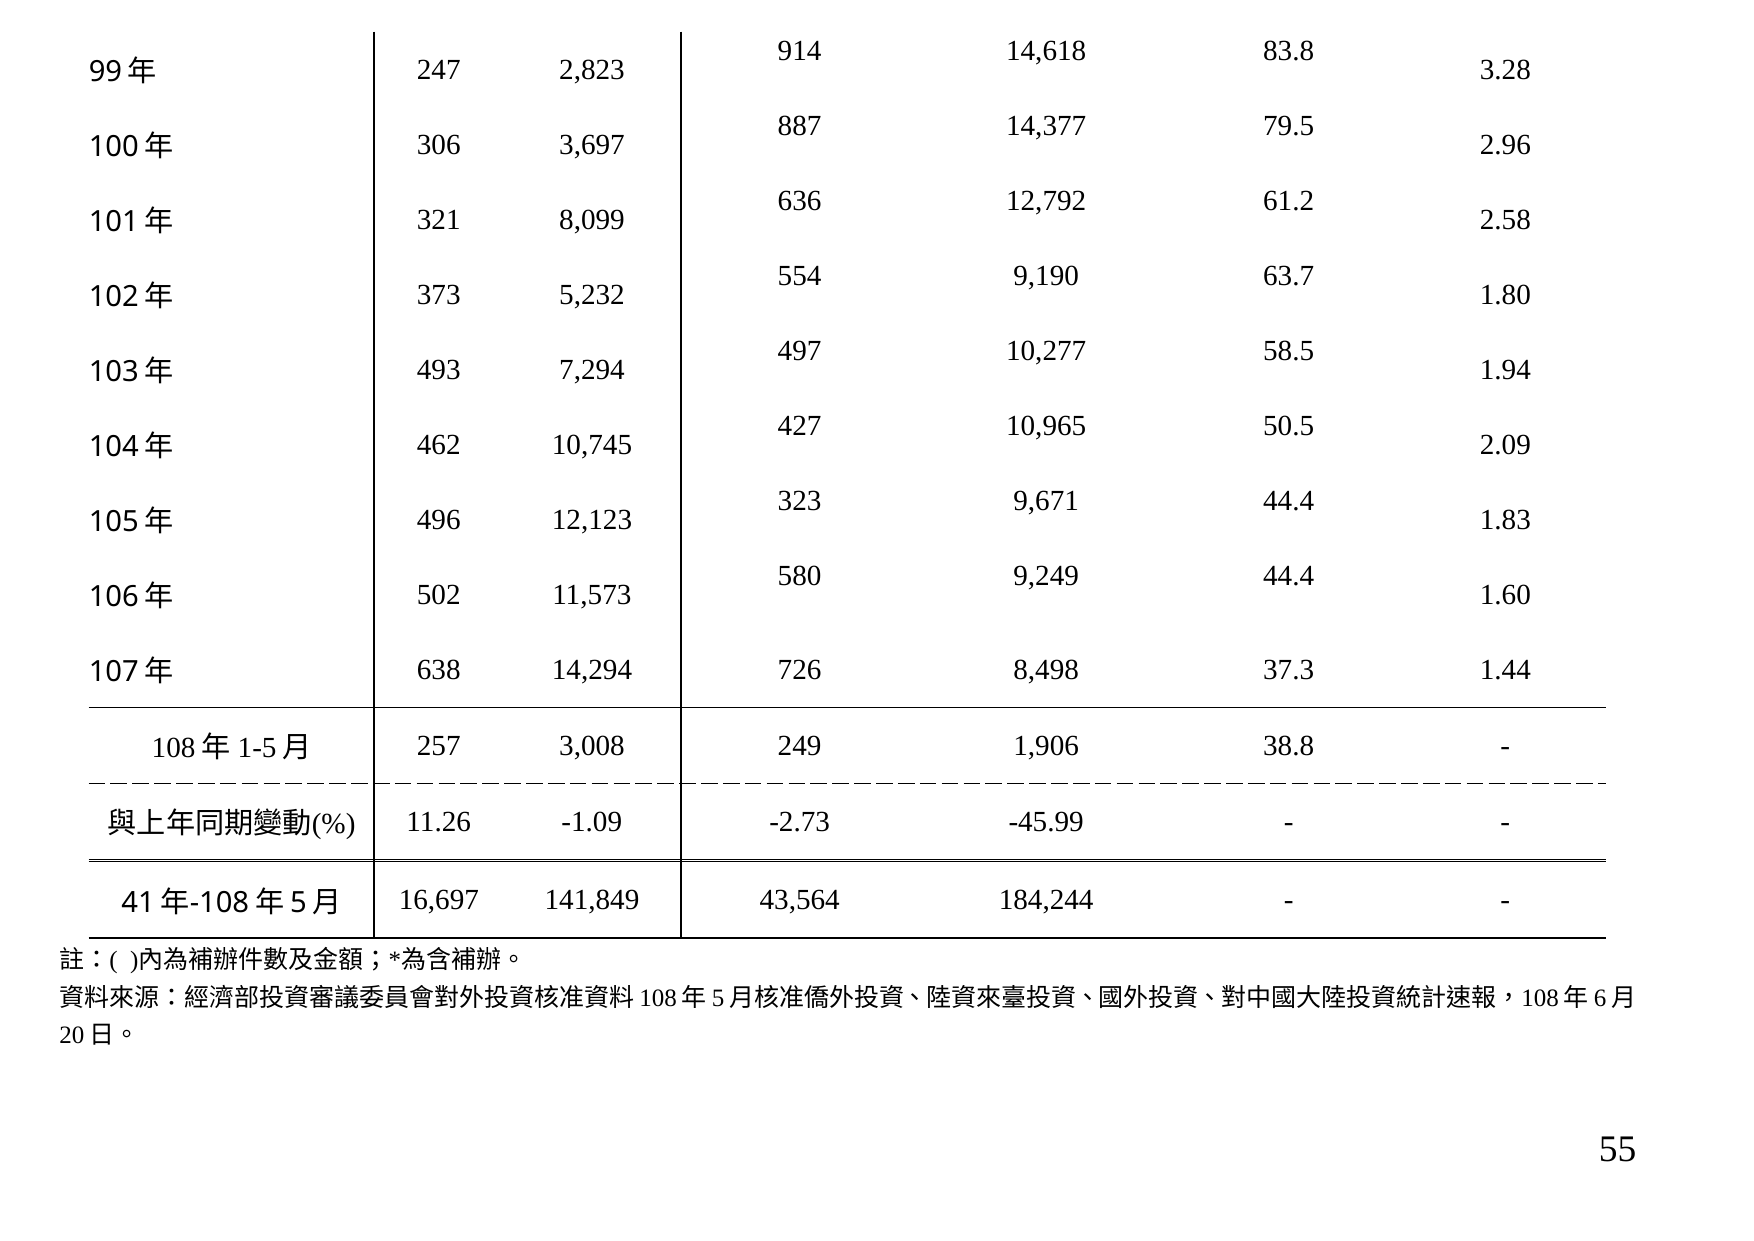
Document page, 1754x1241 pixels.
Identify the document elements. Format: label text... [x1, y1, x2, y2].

table_cell 2.09 [1404, 407, 1606, 482]
table_cell 638 [375, 632, 503, 707]
text 資料來源：經濟部投資審議委員會對外投資核准資料108年5月核准僑外投資、陸資來臺投資、國外投資、對中國大陸投資統計速報，108年6月20日。 [59, 976, 1636, 1051]
table_cell 11,573 [503, 557, 680, 632]
table_cell 9,190 [918, 257, 1173, 332]
table_cell 247 [375, 32, 503, 107]
table_cell 9,249 [918, 557, 1173, 632]
table_cell 249 [682, 708, 918, 783]
table_cell 102年 [89, 257, 373, 332]
table_cell 44.4 [1174, 482, 1403, 557]
table_cell 306 [375, 107, 503, 182]
table_cell - [1174, 783, 1403, 859]
table_cell 37.3 [1174, 632, 1403, 707]
table_cell 580 [682, 557, 918, 632]
table_cell 554 [682, 257, 918, 332]
table_cell 104年 [89, 407, 373, 482]
table_cell 427 [682, 407, 918, 482]
table_cell 10,745 [503, 407, 680, 482]
table_cell 與上年同期變動(%) [89, 783, 373, 859]
table_cell 44.4 [1174, 557, 1403, 632]
table_cell 16,697 [375, 862, 503, 937]
table_cell 3.28 [1404, 32, 1606, 107]
table_cell 636 [682, 182, 918, 257]
table_cell 14,294 [503, 632, 680, 707]
table_cell 1.44 [1404, 632, 1606, 707]
table_cell 14,377 [918, 107, 1173, 182]
table_cell 493 [375, 332, 503, 407]
table_cell 323 [682, 482, 918, 557]
table_cell 2,823 [503, 32, 680, 107]
table_cell 83.8 [1174, 32, 1403, 107]
table_cell 321 [375, 182, 503, 257]
table_cell 50.5 [1174, 407, 1403, 482]
table_cell 3,008 [503, 708, 680, 783]
table_cell - [1404, 783, 1606, 859]
table_cell 1,906 [918, 708, 1173, 783]
table_cell 141,849 [503, 862, 680, 937]
table_cell 79.5 [1174, 107, 1403, 182]
table_cell 10,965 [918, 407, 1173, 482]
table_cell 103年 [89, 332, 373, 407]
table_cell 99年 [89, 32, 373, 107]
table_cell 462 [375, 407, 503, 482]
text 註：( )內為補辦件數及金額；*為含補辦。 [59, 939, 1636, 976]
table_cell 5,232 [503, 257, 680, 332]
table_cell 502 [375, 557, 503, 632]
table_cell 43,564 [682, 862, 918, 937]
table_cell 1.94 [1404, 332, 1606, 407]
table_cell 373 [375, 257, 503, 332]
table_cell 100年 [89, 107, 373, 182]
table_cell -2.73 [682, 783, 918, 859]
table_cell 14,618 [918, 32, 1173, 107]
table_cell 1.60 [1404, 557, 1606, 632]
table_cell 184,244 [918, 862, 1173, 937]
table_cell -1.09 [503, 783, 680, 859]
table_cell 8,498 [918, 632, 1173, 707]
table_cell 8,099 [503, 182, 680, 257]
table_cell 7,294 [503, 332, 680, 407]
table_cell 108年 1-5月 [89, 708, 373, 783]
table_cell 12,123 [503, 482, 680, 557]
table_cell 726 [682, 632, 918, 707]
table_cell 914 [682, 32, 918, 107]
table_cell 105年 [89, 482, 373, 557]
table_cell 61.2 [1174, 182, 1403, 257]
table_cell 10,277 [918, 332, 1173, 407]
table_cell 12,792 [918, 182, 1173, 257]
table_cell 41年-108年5月 [89, 862, 373, 937]
table_cell - [1404, 862, 1606, 937]
table_cell 257 [375, 708, 503, 783]
table_cell 11.26 [375, 783, 503, 859]
table_cell 9,671 [918, 482, 1173, 557]
table_cell 1.80 [1404, 257, 1606, 332]
table_cell 63.7 [1174, 257, 1403, 332]
table_cell - [1174, 862, 1403, 937]
table_cell 107年 [89, 632, 373, 707]
table_cell 3,697 [503, 107, 680, 182]
table_cell 887 [682, 107, 918, 182]
table_cell 497 [682, 332, 918, 407]
table_cell -45.99 [918, 783, 1173, 859]
table_cell 106年 [89, 557, 373, 632]
table_cell 101年 [89, 182, 373, 257]
table_cell 2.96 [1404, 107, 1606, 182]
table_cell 1.83 [1404, 482, 1606, 557]
table_cell 496 [375, 482, 503, 557]
table_cell 2.58 [1404, 182, 1606, 257]
table_cell - [1404, 708, 1606, 783]
table_cell 38.8 [1174, 708, 1403, 783]
table_cell 58.5 [1174, 332, 1403, 407]
